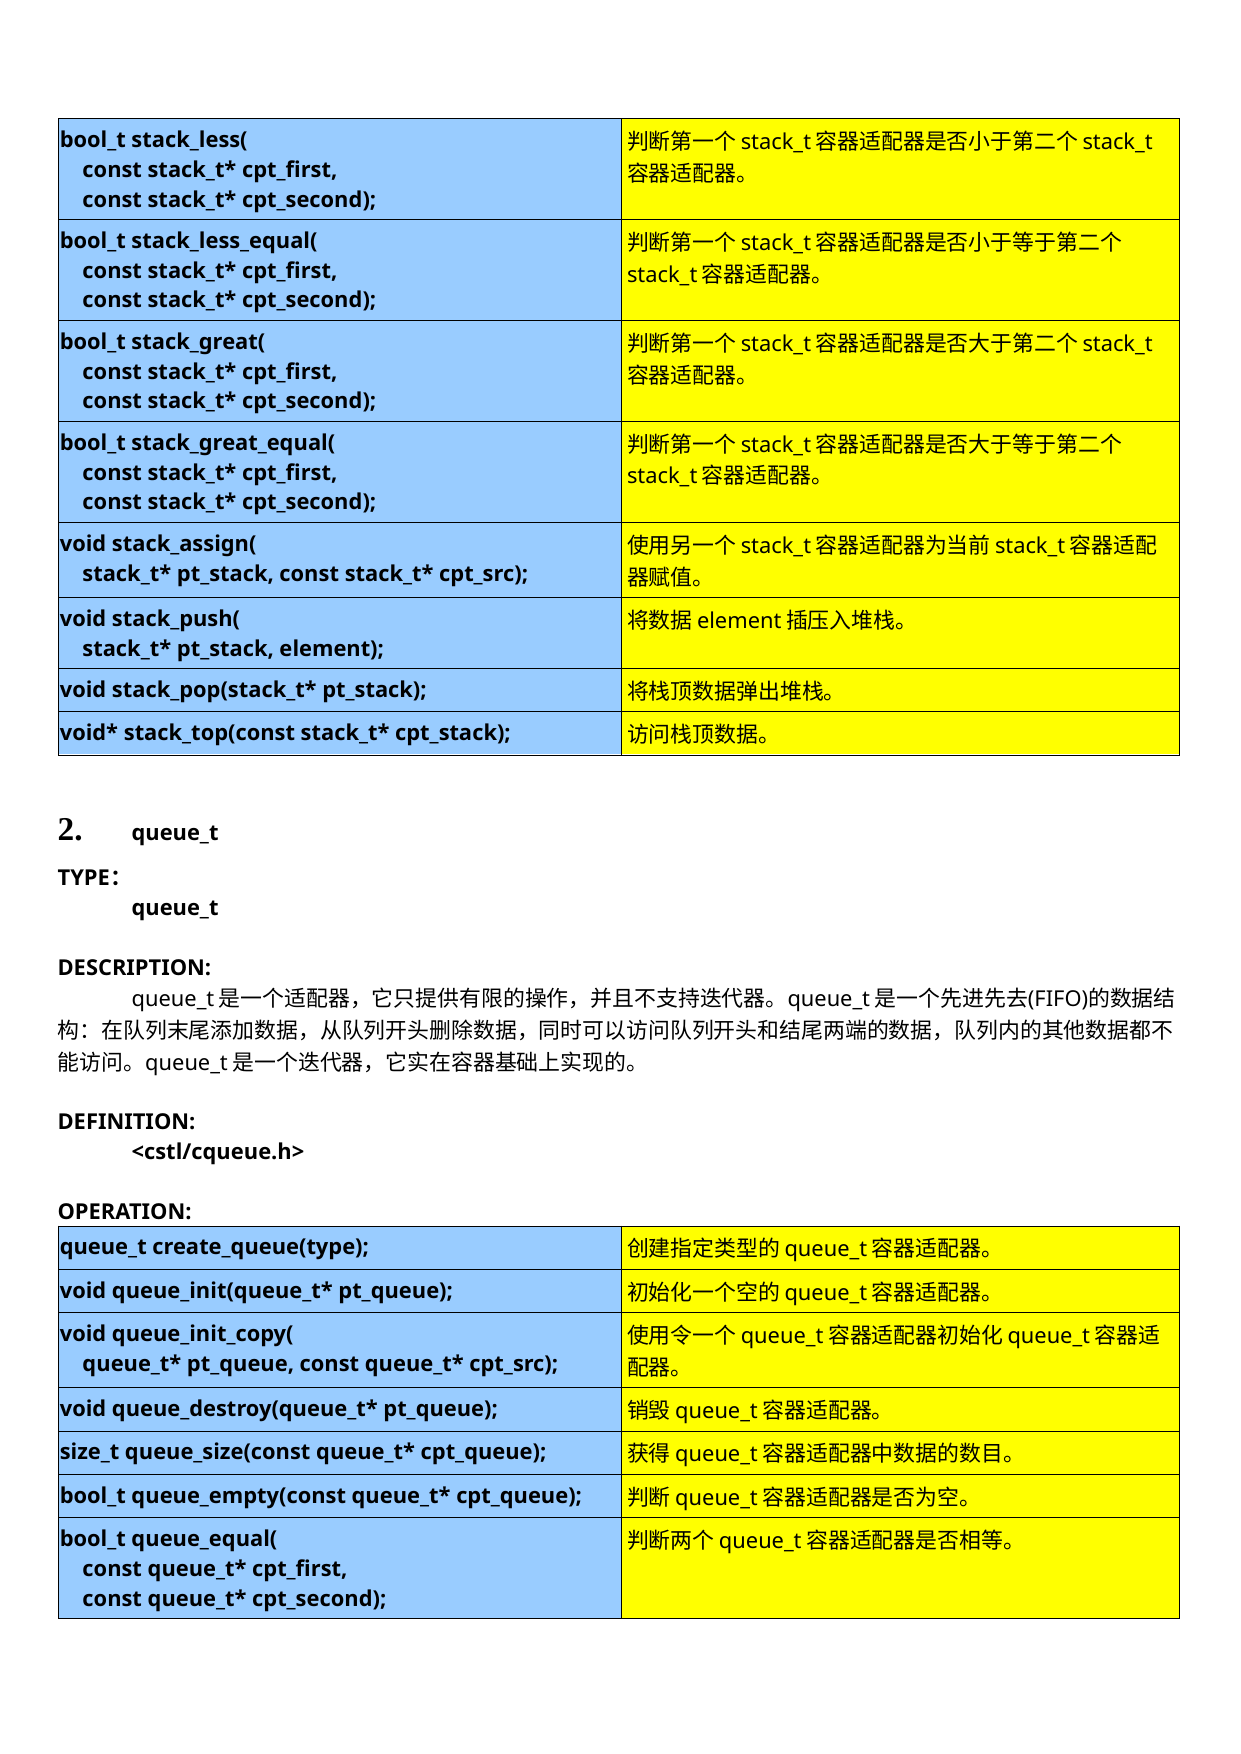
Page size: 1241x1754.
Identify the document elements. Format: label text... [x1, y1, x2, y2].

table_cell 判断第一个stack_t容器适配器是否大于等于第二个stack_t容器适配器。 [622, 422, 1179, 522]
table_cell 判断queue_t容器适配器是否为空。 [622, 1475, 1179, 1517]
table_cell void queue_init(queue_t* pt_queue); [59, 1270, 621, 1312]
subtitle queue_t [57, 809, 1179, 848]
table_cell void stack_push( stack_t* pt_stack, element); [59, 598, 621, 668]
text <cstl/cqueue.h> [57, 1136, 1179, 1166]
table_cell 判断第一个stack_t容器适配器是否小于第二个stack_t容器适配器。 [622, 119, 1179, 219]
table_cell size_t queue_size(const queue_t* cpt_queue); [59, 1432, 621, 1474]
table_cell void queue_destroy(queue_t* pt_queue); [59, 1388, 621, 1431]
table_cell 访问栈顶数据。 [622, 712, 1179, 754]
text DESCRIPTION: [57, 952, 1179, 981]
table_cell void stack_assign( stack_t* pt_stack, const stack_t* cpt_src); [59, 523, 621, 597]
text DEFINITION: [57, 1106, 1179, 1136]
table_cell bool_t queue_equal( const queue_t* cpt_first, const queue_t* cpt_second); [59, 1518, 621, 1618]
text queue_t是一个适配器，它只提供有限的操作，并且不支持迭代器。queue_t是一个先进先去(FIFO)的数据结构：在队列末尾添加数据，从队列开头删除数据，同时可以访问队列开头和结尾两端的数据，队列内的其他数据都不能访问。queue_t是一个迭代器，它实在容器基础上实现的。 [57, 981, 1179, 1077]
table_cell 将数据element插压入堆栈。 [622, 598, 1179, 668]
table_cell 判断两个queue_t容器适配器是否相等。 [622, 1518, 1179, 1618]
table_header 创建指定类型的queue_t容器适配器。 [622, 1227, 1179, 1269]
text OPERATION: [57, 1196, 1179, 1226]
table_cell bool_t stack_less_equal( const stack_t* cpt_first, const stack_t* cpt_second); [59, 220, 621, 320]
table_cell bool_t stack_less( const stack_t* cpt_first, const stack_t* cpt_second); [59, 119, 621, 219]
table_cell 将栈顶数据弹出堆栈。 [622, 669, 1179, 711]
table_cell bool_t stack_great( const stack_t* cpt_first, const stack_t* cpt_second); [59, 321, 621, 421]
table_header queue_t create_queue(type); [59, 1227, 621, 1269]
table_cell 使用令一个queue_t容器适配器初始化queue_t容器适配器。 [622, 1313, 1179, 1387]
table_cell bool_t queue_empty(const queue_t* cpt_queue); [59, 1475, 621, 1517]
table_cell 判断第一个stack_t容器适配器是否小于等于第二个stack_t容器适配器。 [622, 220, 1179, 320]
table_cell 判断第一个stack_t容器适配器是否大于第二个stack_t容器适配器。 [622, 321, 1179, 421]
text TYPE： [57, 860, 1179, 892]
table_cell 初始化一个空的queue_t容器适配器。 [622, 1270, 1179, 1312]
table_cell void stack_pop(stack_t* pt_stack); [59, 669, 621, 711]
table_cell void* stack_top(const stack_t* cpt_stack); [59, 712, 621, 754]
table_cell 获得queue_t容器适配器中数据的数目。 [622, 1432, 1179, 1474]
table_cell bool_t stack_great_equal( const stack_t* cpt_first, const stack_t* cpt_second); [59, 422, 621, 522]
text queue_t [57, 892, 1179, 922]
table_cell 销毁queue_t容器适配器。 [622, 1388, 1179, 1431]
table_cell 使用另一个stack_t容器适配器为当前stack_t容器适配器赋值。 [622, 523, 1179, 597]
table_cell void queue_init_copy( queue_t* pt_queue, const queue_t* cpt_src); [59, 1313, 621, 1387]
